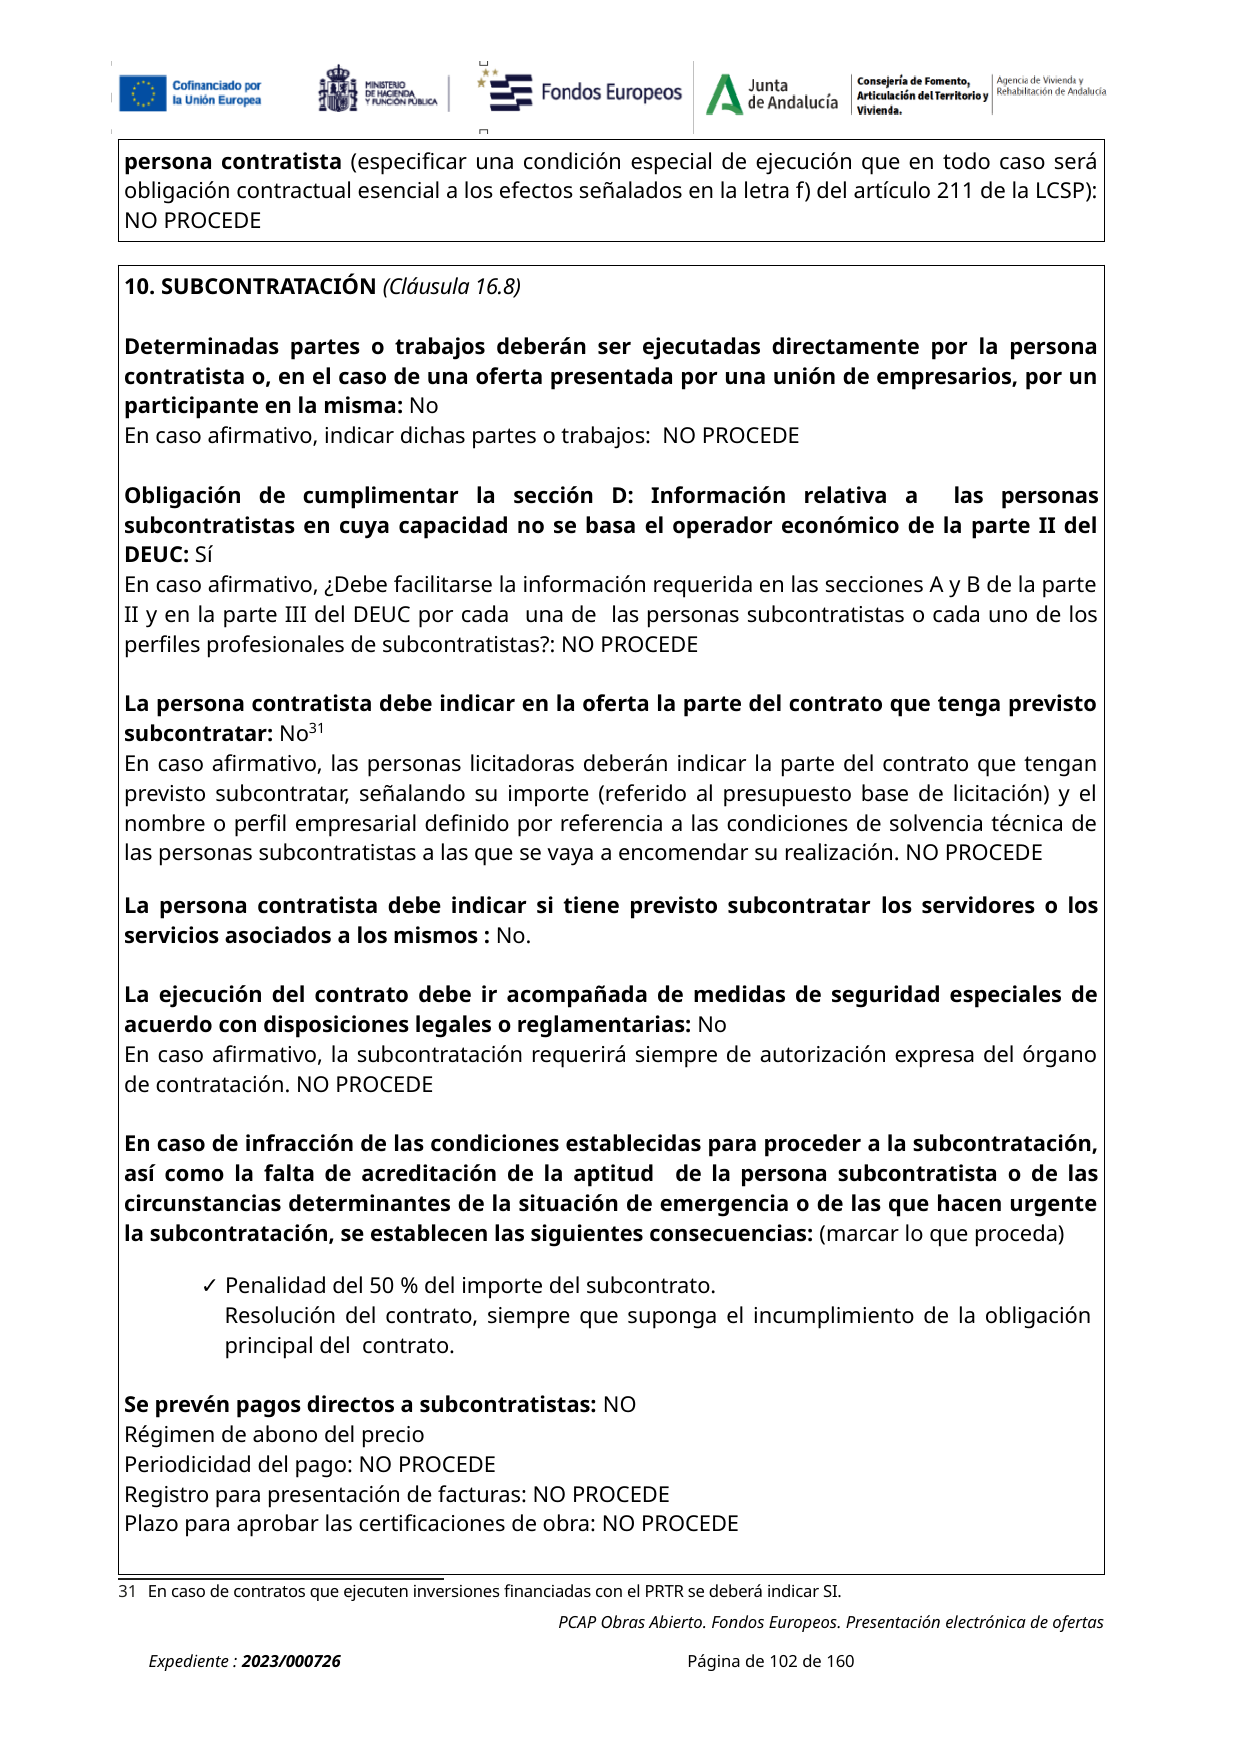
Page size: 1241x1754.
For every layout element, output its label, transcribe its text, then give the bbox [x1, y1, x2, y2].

picture [111, 58, 1119, 134]
table_header 10. SUBCONTRATACIÓN (Cláusula 16.8) Determinadas partes o trabajos deberán ser ejecutadas directamente por la persona contratista o, en el caso de una oferta presentada por una unión de empresarios, por un participante en la misma: No En caso afirmativo, indicar dichas partes o trabajos: NO PROCEDE Obligación de cumplimentar la sección D: Información relativa a las personas subcontratistas en cuya capacidad no se basa el operador económico de la parte II del DEUC: Sí En caso afirmativo, ¿Debe facilitarse la información requerida en las secciones A y B de la parte II y en la parte III del DEUC por cada una de las personas subcontratistas o cada uno de los perfiles profesionales de subcontratistas?: NO PROCEDE La persona contratista debe indicar en la oferta la parte del contrato que tenga previsto subcontratar: No En caso afirmativo, las personas licitadoras deberán indicar la parte del contrato que tengan previsto subcontratar, señalando su importe (referido al presupuesto base de licitación) y el nombre o perfil empresarial definido por referencia a las condiciones de solvencia técnica de las personas subcontratistas a las que se vaya a encomendar su realización. NO PROCEDE La persona contratista debe indicar si tiene previsto subcontratar los servidores o los servicios asociados a los mismos : No. La ejecución del contrato debe ir acompañada de medidas de seguridad especiales de acuerdo con disposiciones legales o reglamentarias: No En caso afirmativo, la subcontratación requerirá siempre de autorización expresa del órgano de contratación. NO PROCEDE En caso de infracción de las condiciones establecidas para proceder a la subcontratación, así como la falta de acreditación de la aptitud de la persona subcontratista o de las circunstancias determinantes de la situación de emergencia o de las que hacen urgente la subcontratación, se establecen las siguientes consecuencias: (marcar lo que proceda) ✓ Penalidad del 50 % del importe del subcontrato. Resolución del contrato, siempre que suponga el incumplimiento de la obligación principal del contrato. Se prevén pagos directos a subcontratistas: NO Régimen de abono del precio Periodicidad del pago: NO PROCEDE Registro para presentación de facturas: NO PROCEDE Plazo para aprobar las certificaciones de obra: NO PROCEDE [119, 266, 1104, 1574]
table_header persona contratista (especificar una condición especial de ejecución que en todo caso será obligación contractual esencial a los efectos señalados en la letra f) del artículo 211 de la LCSP): NO PROCEDE [119, 140, 1104, 241]
